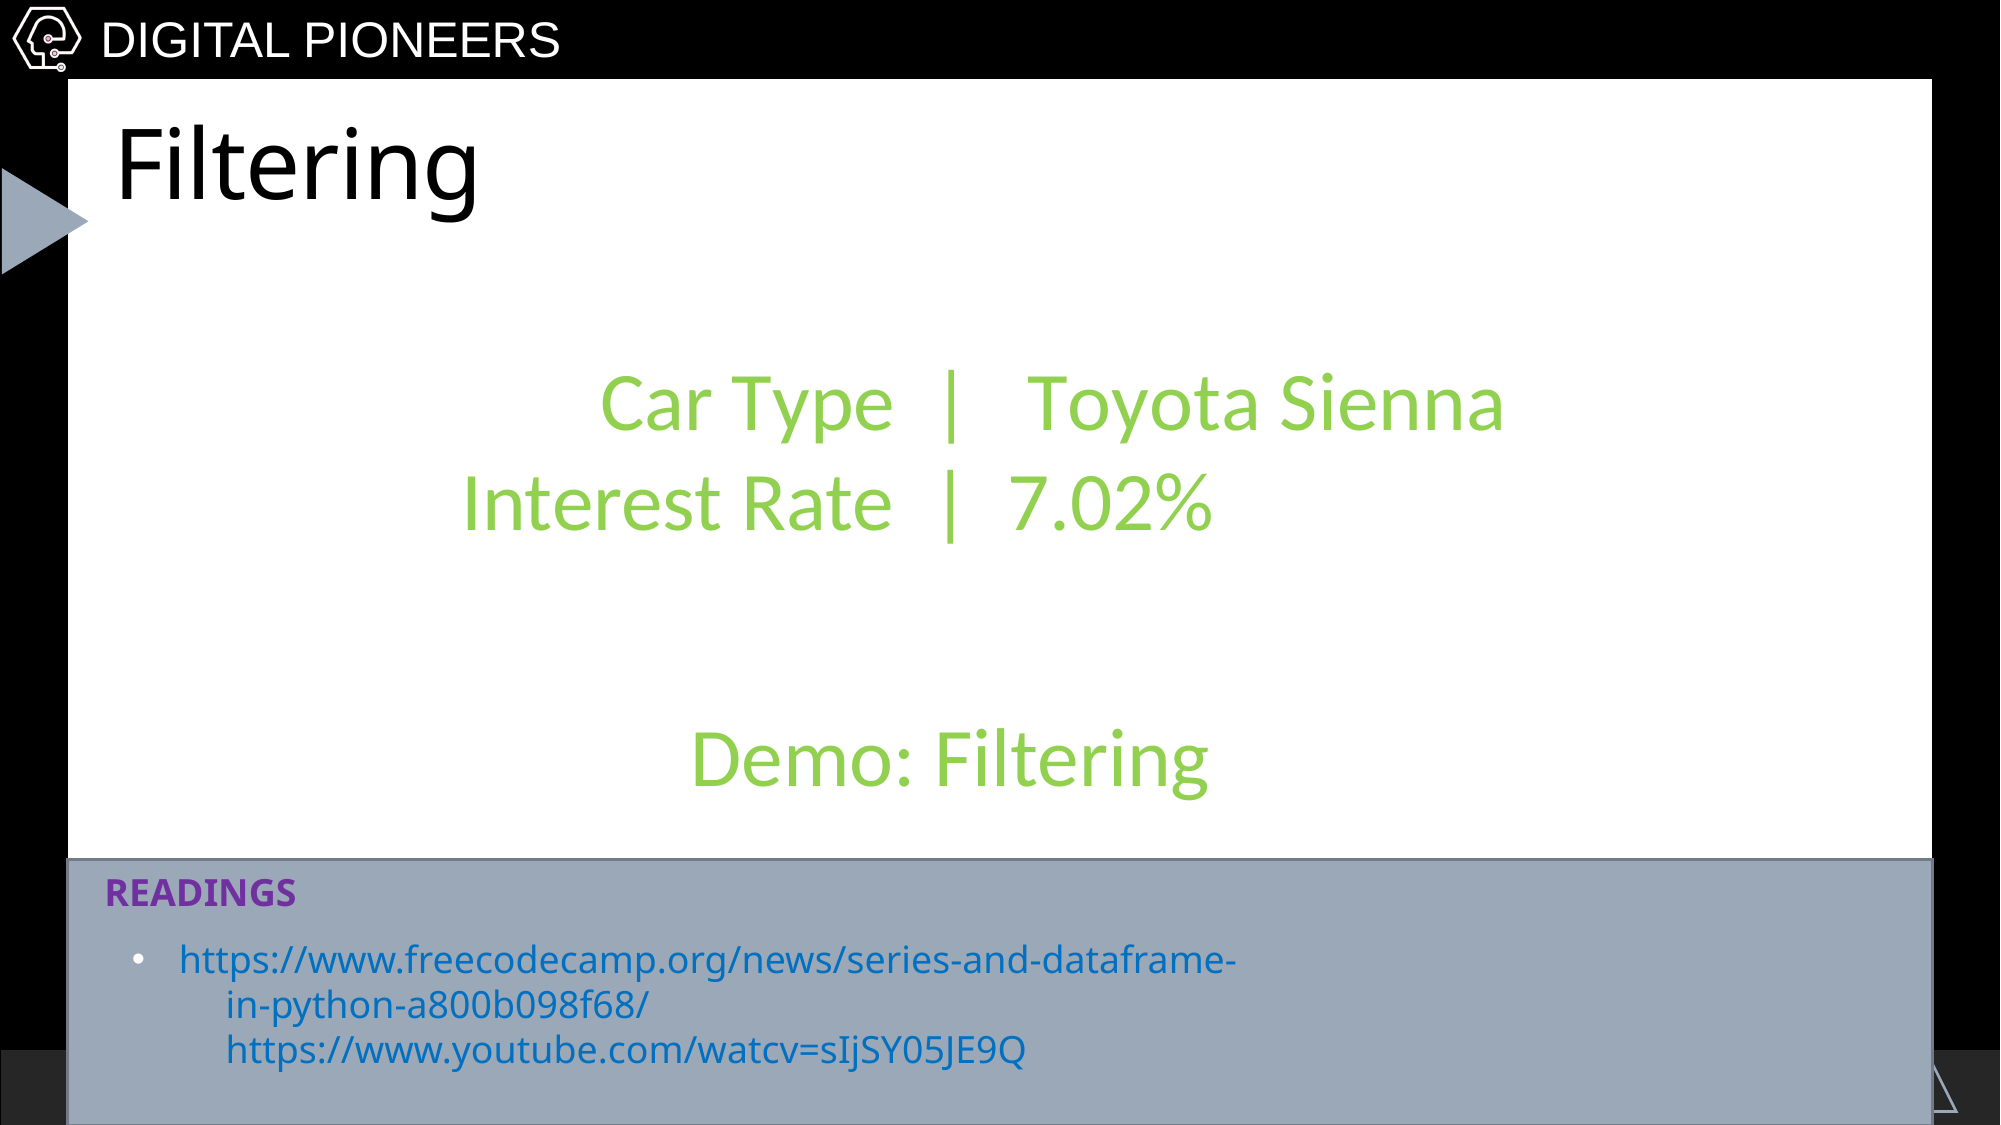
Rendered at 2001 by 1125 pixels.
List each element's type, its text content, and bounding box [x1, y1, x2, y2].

text_box [68, 860, 1933, 1125]
text_box DIGITAL PIONEERS [85, 0, 596, 76]
title Filtering [98, 93, 1813, 243]
text_box Car Type | Toyota Sienna Interest Rate | 7.02% [153, 339, 1537, 658]
text_box https://www.freecodecamp.org/news/series-and-dataframe-in-python-a800b098f68/https://www.youtube.com/watcv=sIjSY05JE9Q [116, 928, 1264, 1125]
text_box Demo: Filtering [85, 695, 1817, 812]
text_box READINGS [89, 861, 326, 922]
picture [7, 5, 85, 73]
